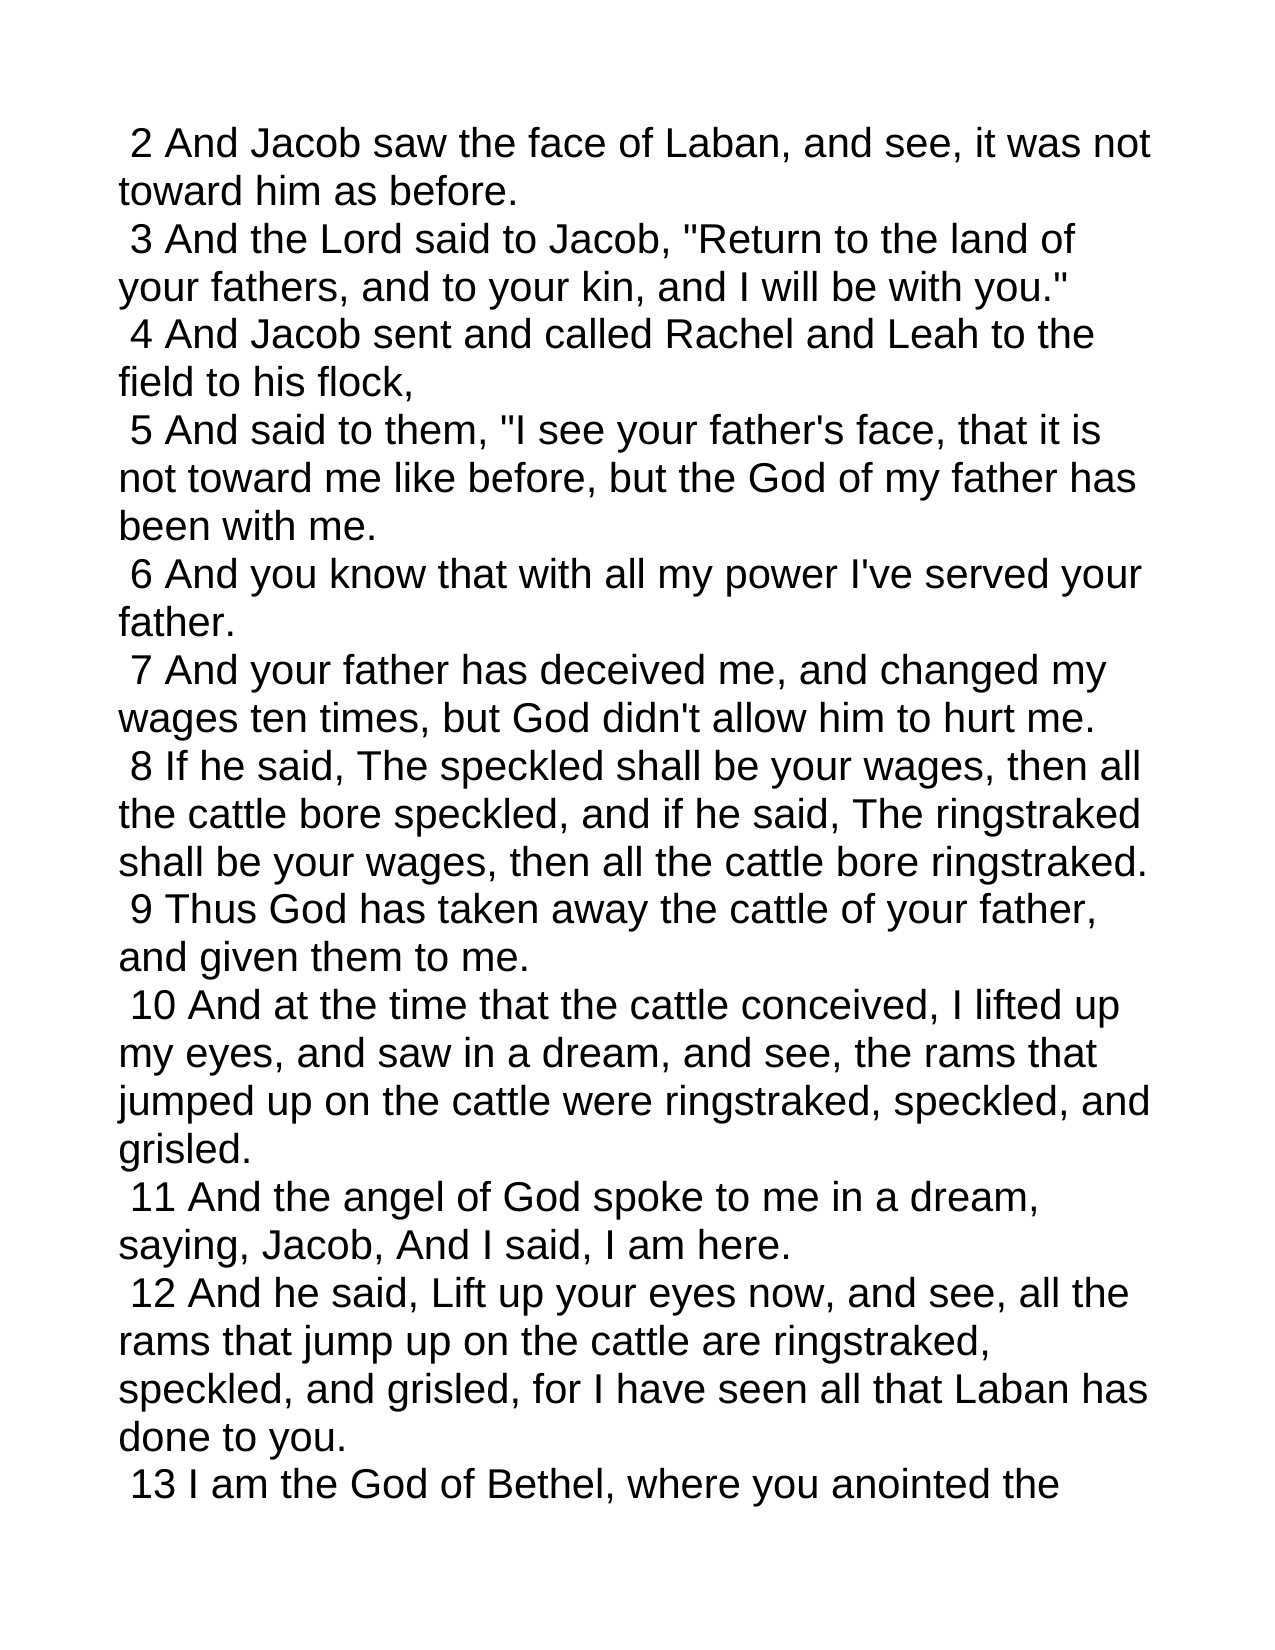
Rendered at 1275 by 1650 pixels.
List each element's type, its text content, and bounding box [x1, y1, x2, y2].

text 12 And he said, Lift up your eyes now, and see, all the rams that jump up on the cattle are ringstraked, speckled, and grisled, for I have seen all that Laban has done to you. [118, 1268, 1157, 1460]
text 6 And you know that with all my power I've served your father. [118, 549, 1157, 645]
text 4 And Jacob sent and called Rachel and Leah to the field to his flock, [118, 310, 1157, 406]
text 7 And your father has deceived me, and changed my wages ten times, but God didn't allow him to hurt me. [118, 645, 1157, 741]
text 5 And said to them, "I see your father's face, that it is not toward me like before, but the God of my father has been with me. [118, 406, 1157, 549]
text 11 And the angel of God spoke to me in a dream, saying, Jacob, And I said, I am here. [118, 1172, 1157, 1268]
text 8 If he said, The speckled shall be your wages, then all the cattle bore speckled, and if he said, The ringstraked shall be your wages, then all the cattle bore ringstraked. [118, 741, 1157, 885]
text 2 And Jacob saw the face of Laban, and see, it was not toward him as before. [118, 118, 1157, 214]
text 3 And the Lord said to Jacob, "Return to the land of your fathers, and to your kin, and I will be with you." [118, 214, 1157, 310]
text 10 And at the time that the cattle conceived, I lifted up my eyes, and saw in a dream, and see, the rams that jumped up on the cattle were ringstraked, speckled, and grisled. [118, 981, 1157, 1172]
text 13 I am the God of Bethel, where you anointed the [118, 1460, 1157, 1508]
text 9 Thus God has taken away the cattle of your father, and given them to me. [118, 885, 1157, 981]
